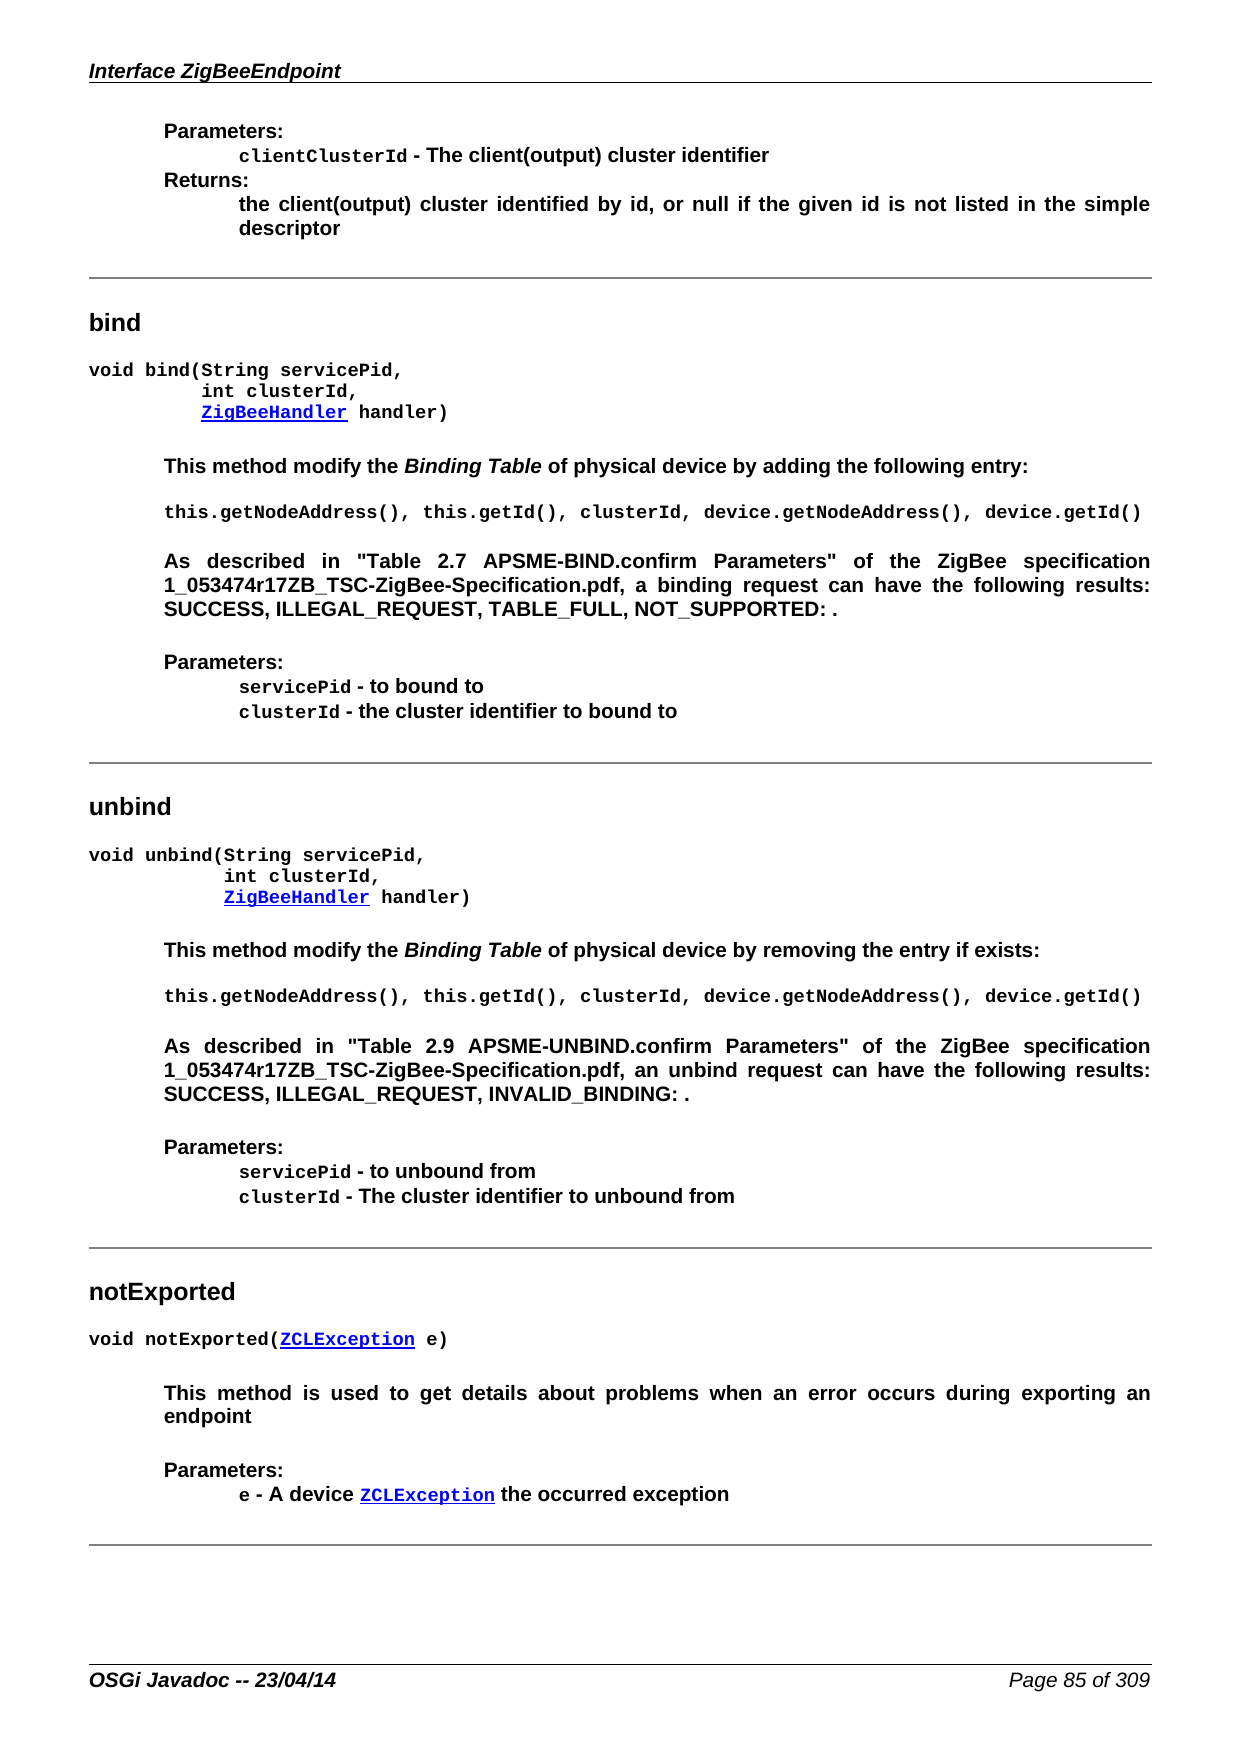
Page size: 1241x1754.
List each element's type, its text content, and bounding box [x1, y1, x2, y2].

text servicePid - to unbound from [238, 1158, 1152, 1184]
subtitle bind [88, 308, 1152, 336]
text Parameters: [163, 1457, 1152, 1481]
text clientClusterId - The client(output) cluster identifier [238, 142, 1152, 168]
text clusterId - the cluster identifier to bound to [238, 699, 1152, 724]
text clusterId - The cluster identifier to unbound from [238, 1184, 1152, 1209]
text the client(output) cluster identified by id, or null if the given id is not listed in the simple descriptor [238, 192, 1152, 239]
text Parameters: [163, 118, 1152, 142]
text As described in "Table 2.9 APSME-UNBIND.confirm Parameters" of the ZigBee specification 1_053474r17ZB_TSC-ZigBee-Specification.pdf, an unbind request can have the following results: SUCCESS, ILLEGAL_REQUEST, INVALID_BINDING: . [163, 1033, 1152, 1105]
text Parameters: [163, 650, 1152, 674]
subtitle notExported [88, 1277, 1152, 1306]
text void notExported(ZCLException e) [88, 1330, 1152, 1351]
text this.getNodeAddress(), this.getId(), clusterId, device.getNodeAddress(), device.getId() [163, 987, 1152, 1008]
text Parameters: [163, 1134, 1152, 1158]
text This method is used to get details about problems when an error occurs during exporting an endpoint [163, 1380, 1152, 1428]
text this.getNodeAddress(), this.getId(), clusterId, device.getNodeAddress(), device.getId() [163, 502, 1152, 524]
text void unbind(String servicePid, int clusterId, ZigBeeHandler handler) [88, 845, 1152, 909]
text void bind(String servicePid, int clusterId, ZigBeeHandler handler) [88, 361, 1152, 424]
text e - A device ZCLException the occurred exception [238, 1481, 1152, 1507]
subtitle unbind [88, 792, 1152, 821]
text As described in "Table 2.7 APSME-BIND.confirm Parameters" of the ZigBee specification 1_053474r17ZB_TSC-ZigBee-Specification.pdf, a binding request can have the following results: SUCCESS, ILLEGAL_REQUEST, TABLE_FULL, NOT_SUPPORTED: . [163, 549, 1152, 621]
text This method modify the Binding Table of physical device by removing the entry if exists: [163, 938, 1152, 962]
text Returns: [163, 168, 1152, 192]
text This method modify the Binding Table of physical device by adding the following entry: [163, 453, 1152, 477]
text servicePid - to bound to [238, 674, 1152, 699]
